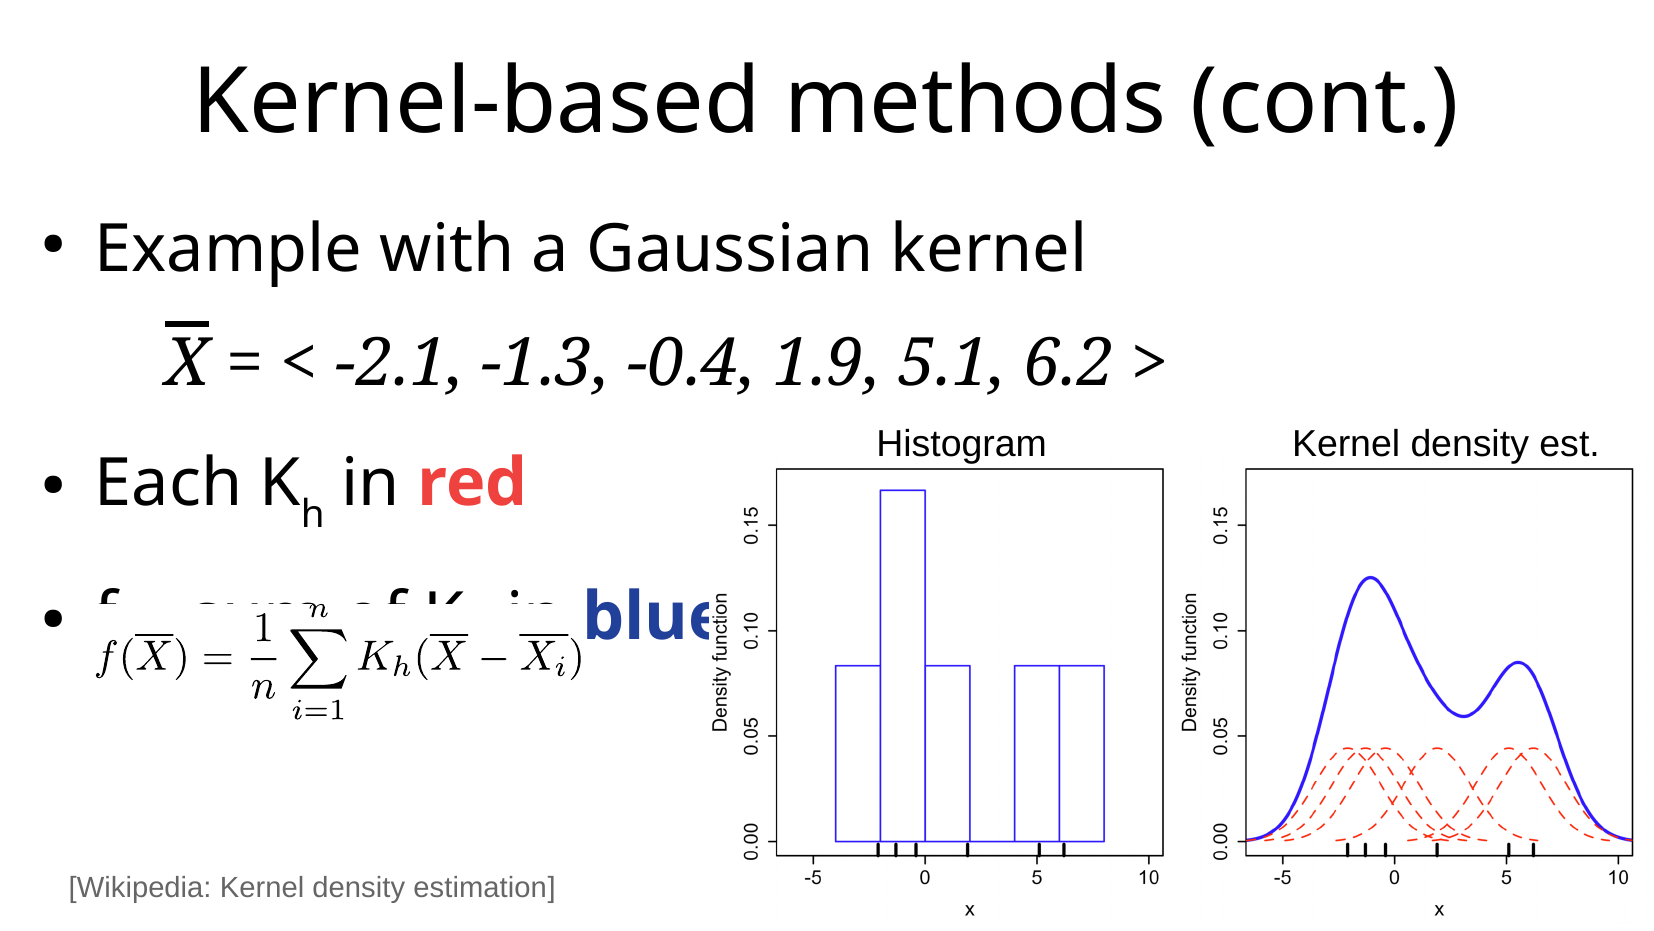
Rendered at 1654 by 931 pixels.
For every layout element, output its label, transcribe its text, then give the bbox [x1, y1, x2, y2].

text_box [Wikipedia: Kernel density estimation] [53, 863, 709, 921]
text_box [93, 603, 585, 720]
text_box Histogram [784, 415, 1140, 473]
list Example with a Gaussian kernel X = < -2.1, -1.3, -0.4, 1.9, 5.1, 6.2 > Each Kh in red f = sum of Kh in blue [23, 199, 1512, 740]
title Kernel-based methods (cont.) [82, 1, 1571, 192]
text_box Kernel density est. [1268, 415, 1624, 473]
picture [709, 453, 1648, 923]
